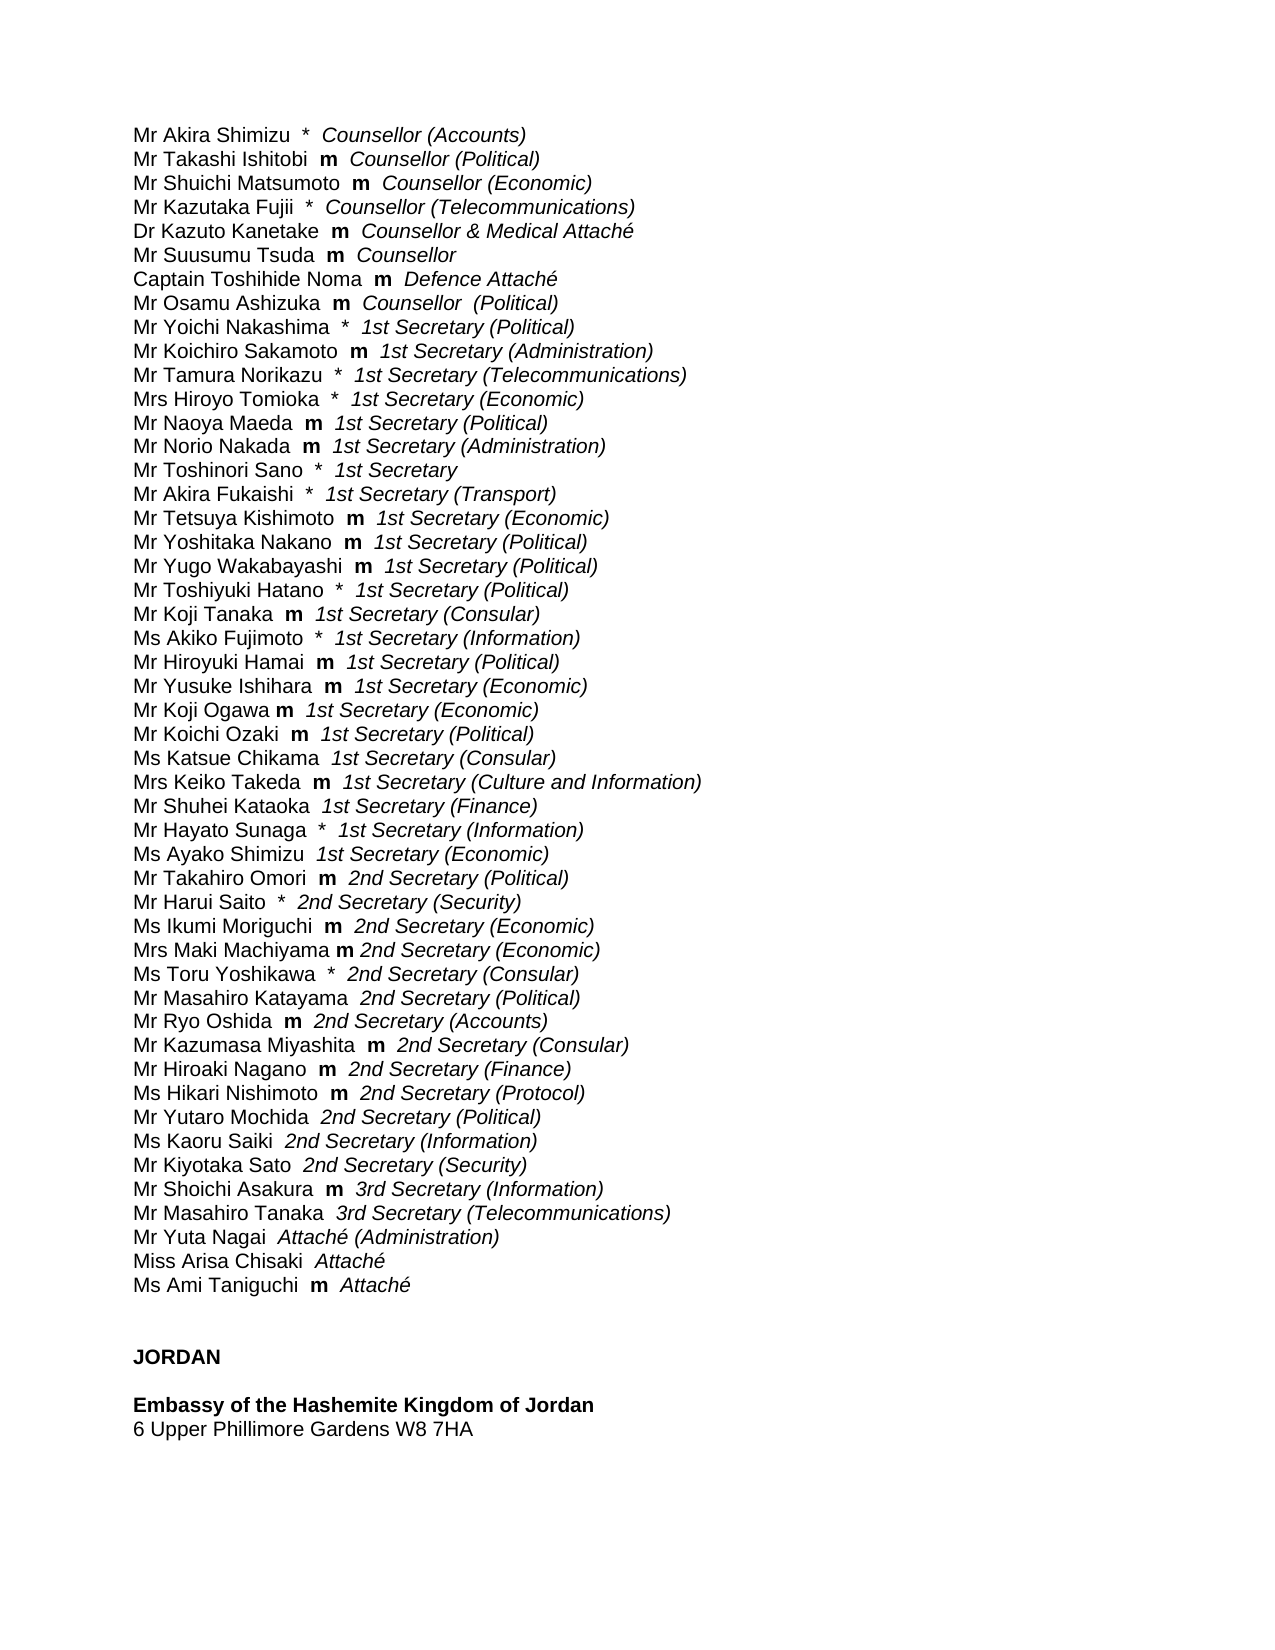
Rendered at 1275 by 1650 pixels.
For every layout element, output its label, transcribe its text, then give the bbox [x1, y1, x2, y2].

text Mr Akira Shimizu * Counsellor (Accounts) [133, 123, 1181, 147]
text Mr Tamura Norikazu * 1st Secretary (Telecommunications) [133, 362, 1181, 386]
text Mr Akira Fukaishi * 1st Secretary (Transport) [133, 482, 1181, 506]
text Mr Yoshitaka Nakano m 1st Secretary (Political) [133, 530, 1181, 554]
text Ms Kaoru Saiki 2nd Secretary (Information) [133, 1129, 1181, 1153]
text Dr Kazuto Kanetake m Counsellor & Medical Attaché [133, 219, 1181, 243]
text Ms Ayako Shimizu 1st Secretary (Economic) [133, 842, 1181, 866]
text Mrs Hiroyo Tomioka * 1st Secretary (Economic) [133, 386, 1181, 410]
text Mr Yoichi Nakashima * 1st Secretary (Political) [133, 314, 1181, 338]
text Mr Naoya Maeda m 1st Secretary (Political) [133, 410, 1181, 434]
text Mr Hiroaki Nagano m 2nd Secretary (Finance) [133, 1057, 1181, 1081]
text Mr Kazutaka Fujii * Counsellor (Telecommunications) [133, 195, 1181, 219]
text Mrs Maki Machiyama m 2nd Secretary (Economic) [133, 937, 1181, 961]
text Mr Hiroyuki Hamai m 1st Secretary (Political) [133, 650, 1181, 674]
text Mr Tetsuya Kishimoto m 1st Secretary (Economic) [133, 506, 1181, 530]
text Mr Yugo Wakabayashi m 1st Secretary (Political) [133, 554, 1181, 578]
text Mr Toshiyuki Hatano * 1st Secretary (Political) [133, 578, 1181, 602]
text Mr Koji Ogawa m 1st Secretary (Economic) [133, 698, 1181, 722]
text Mr Koji Tanaka m 1st Secretary (Consular) [133, 602, 1181, 626]
text Mr Kiyotaka Sato 2nd Secretary (Security) [133, 1153, 1181, 1177]
text Mr Hayato Sunaga * 1st Secretary (Information) [133, 818, 1181, 842]
text Mr Koichi Ozaki m 1st Secretary (Political) [133, 722, 1181, 746]
text Mr Osamu Ashizuka m Counsellor (Political) [133, 291, 1181, 314]
text Mrs Keiko Takeda m 1st Secretary (Culture and Information) [133, 770, 1181, 794]
text Mr Masahiro Tanaka 3rd Secretary (Telecommunications) [133, 1201, 1181, 1225]
text Ms Akiko Fujimoto * 1st Secretary (Information) [133, 626, 1181, 650]
text Mr Yuta Nagai Attaché (Administration) [133, 1225, 1181, 1249]
text Mr Harui Saito * 2nd Secretary (Security) [133, 889, 1181, 913]
text Ms Hikari Nishimoto m 2nd Secretary (Protocol) [133, 1081, 1181, 1105]
text Mr Yusuke Ishihara m 1st Secretary (Economic) [133, 674, 1181, 698]
text Mr Masahiro Katayama 2nd Secretary (Political) [133, 985, 1181, 1009]
text Mr Takashi Ishitobi m Counsellor (Political) [133, 147, 1181, 171]
text Mr Yutaro Mochida 2nd Secretary (Political) [133, 1105, 1181, 1129]
text 6 Upper Phillimore Gardens W8 7HA [133, 1417, 1181, 1441]
text Captain Toshihide Noma m Defence Attaché [133, 267, 1181, 291]
text Mr Shuichi Matsumoto m Counsellor (Economic) [133, 171, 1181, 195]
text Embassy of the Hashemite Kingdom of Jordan [133, 1393, 1181, 1417]
text Mr Norio Nakada m 1st Secretary (Administration) [133, 434, 1181, 458]
text Mr Ryo Oshida m 2nd Secretary (Accounts) [133, 1009, 1181, 1033]
text Mr Kazumasa Miyashita m 2nd Secretary (Consular) [133, 1033, 1181, 1057]
text Ms Ikumi Moriguchi m 2nd Secretary (Economic) [133, 913, 1181, 937]
text Mr Takahiro Omori m 2nd Secretary (Political) [133, 866, 1181, 889]
text Mr Suusumu Tsuda m Counsellor [133, 243, 1181, 267]
text Mr Shoichi Asakura m 3rd Secretary (Information) [133, 1177, 1181, 1201]
text Mr Shuhei Kataoka 1st Secretary (Finance) [133, 794, 1181, 818]
text Mr Toshinori Sano * 1st Secretary [133, 458, 1181, 482]
text Miss Arisa Chisaki Attaché [133, 1249, 1181, 1273]
text Mr Koichiro Sakamoto m 1st Secretary (Administration) [133, 338, 1181, 362]
text Ms Ami Taniguchi m Attaché [133, 1273, 1181, 1297]
text Ms Katsue Chikama 1st Secretary (Consular) [133, 746, 1181, 770]
text JORDAN [133, 1345, 1181, 1369]
text Ms Toru Yoshikawa * 2nd Secretary (Consular) [133, 961, 1181, 985]
